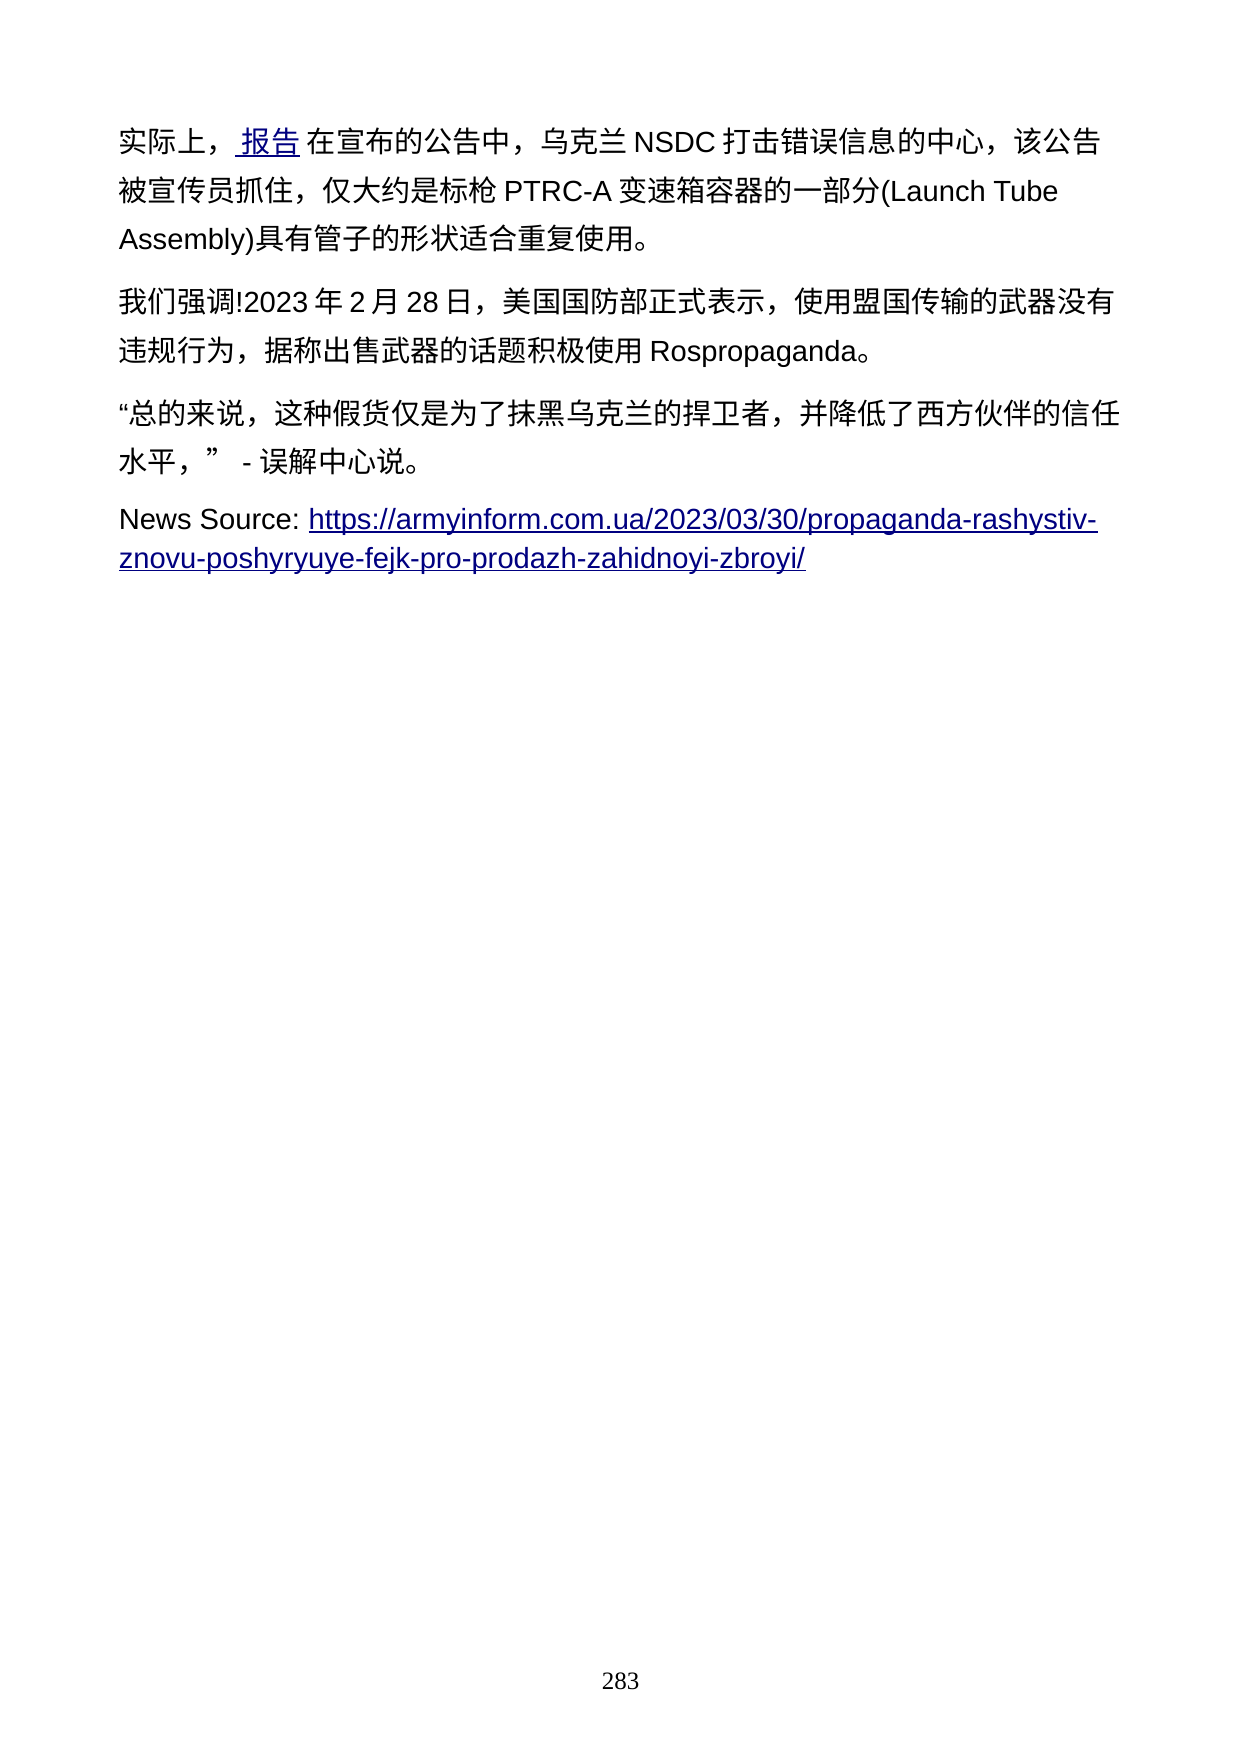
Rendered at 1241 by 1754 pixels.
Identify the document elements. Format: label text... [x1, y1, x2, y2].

text News Source: https://armyinform.com.ua/2023/03/30/propaganda-rashystiv-znovu-poshyryuye-fejk-pro-prodazh-zahidnoyi-zbroyi/ [118, 502, 1122, 574]
text “总的来说，这种假货仅是为了抹黑乌克兰的捍卫者，并降低了西方伙伴的信任水平，” - 误解中心说。 [118, 390, 1122, 481]
text 实际上， 报告 在宣布的公告中，乌克兰NSDC打击错误信息的中心，该公告被宣传员抓住，仅大约是标枪PTRC-A变速箱容器的一部分(Launch Tube Assembly)具有管子的形状适合重复使用。 [118, 118, 1122, 258]
text 我们强调!2023年2月28日，美国国防部正式表示，使用盟国传输的武器没有违规行为，据称出售武器的话题积极使用Rospropaganda。 [118, 279, 1122, 369]
